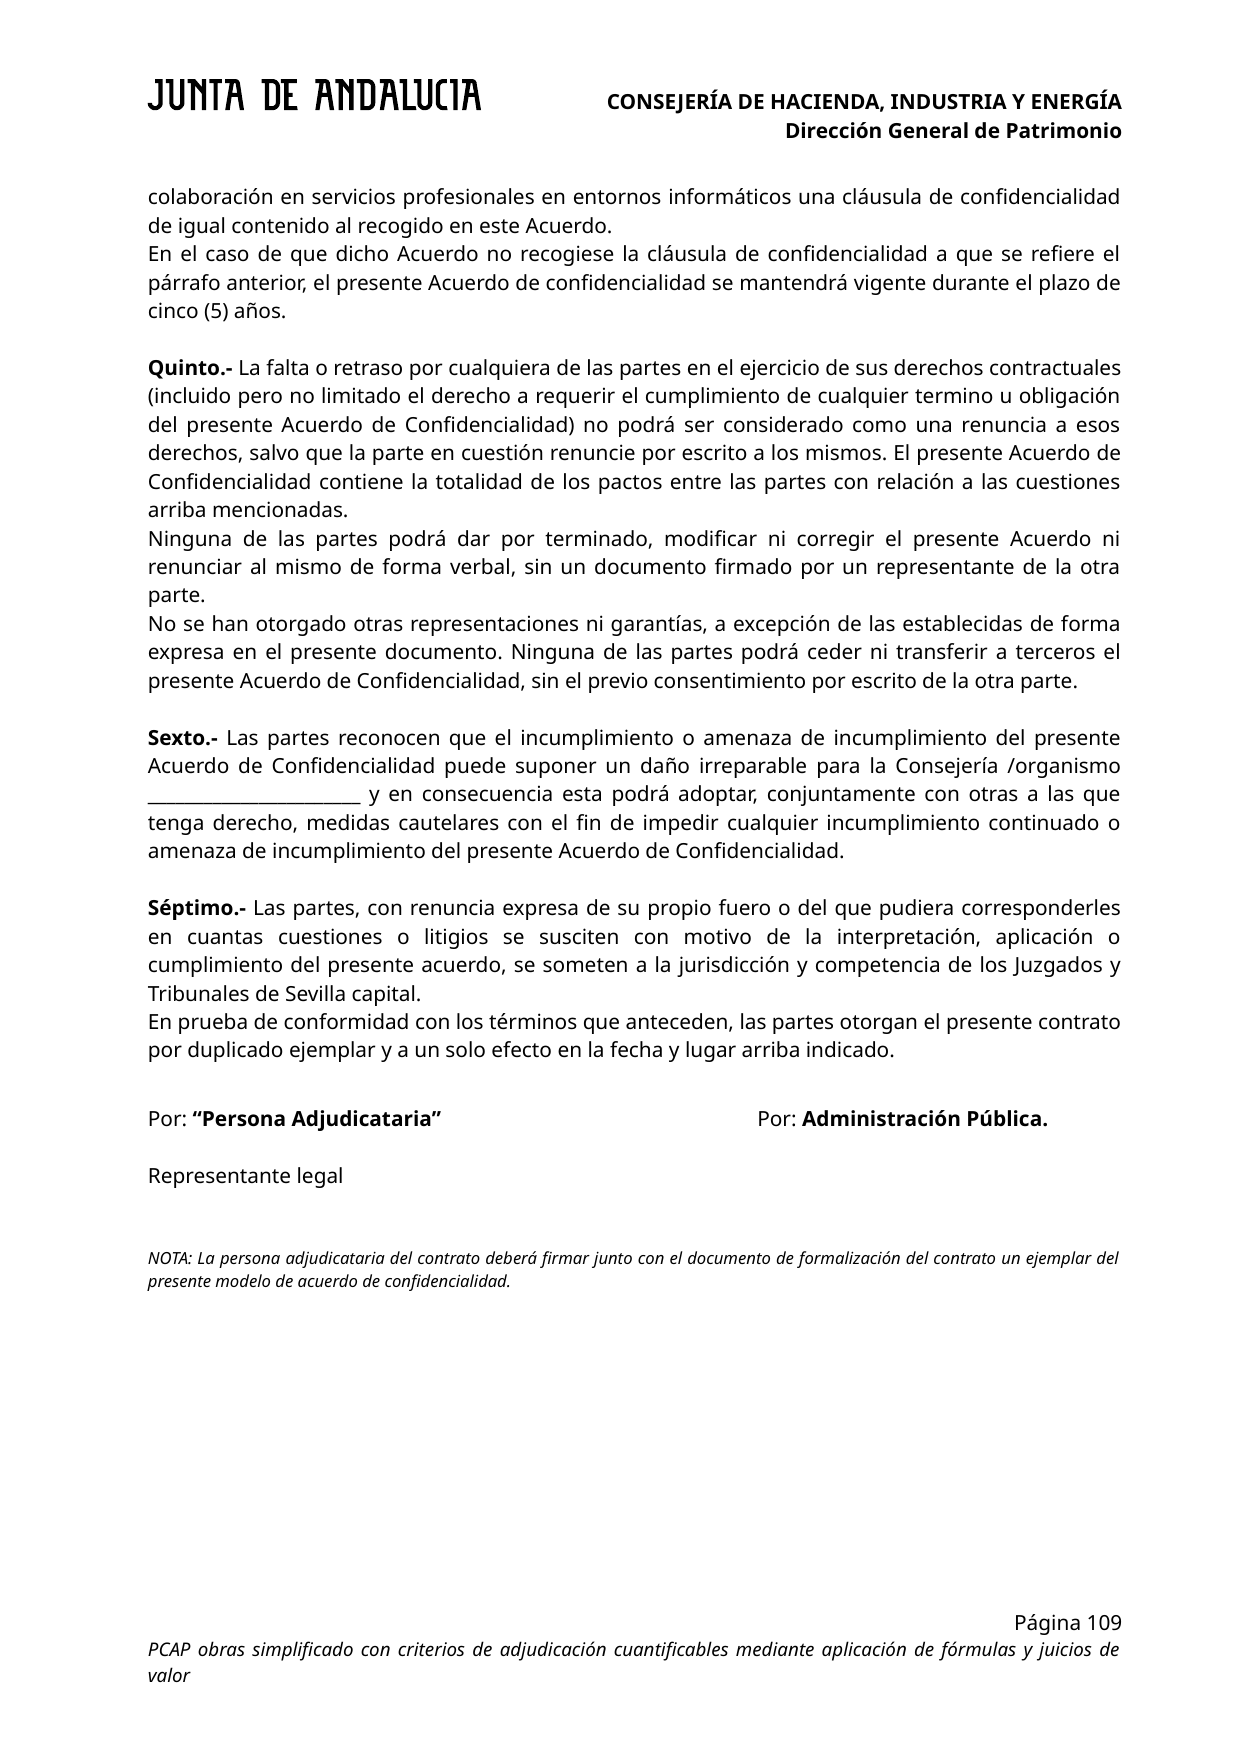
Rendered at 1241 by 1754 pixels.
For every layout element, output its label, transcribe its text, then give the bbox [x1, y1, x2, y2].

text Quinto.- La falta o retraso por cualquiera de las partes en el ejercicio de sus derechos contractuales (incluido pero no limitado el derecho a requerir el cumplimiento de cualquier termino u obligación del presente Acuerdo de Confidencialidad) no podrá ser considerado como una renuncia a esos derechos, salvo que la parte en cuestión renuncie por escrito a los mismos. El presente Acuerdo de Confidencialidad contiene la totalidad de los pactos entre las partes con relación a las cuestiones arriba mencionadas. [148, 353, 1122, 524]
text Ninguna de las partes podrá dar por terminado, modificar ni corregir el presente Acuerdo ni renunciar al mismo de forma verbal, sin un documento firmado por un representante de la otra parte. [148, 524, 1122, 609]
text Por: “Persona Adjudicataria” Por: Administración Pública. [148, 1104, 1122, 1133]
text NOTA: La persona adjudicataria del contrato deberá firmar junto con el documento de formalización del contrato un ejemplar del presente modelo de acuerdo de confidencialidad. [148, 1246, 1122, 1292]
text Representante legal [148, 1161, 1122, 1189]
text No se han otorgado otras representaciones ni garantías, a excepción de las establecidas de forma expresa en el presente documento. Ninguna de las partes podrá ceder ni transferir a terceros el presente Acuerdo de Confidencialidad, sin el previo consentimiento por escrito de la otra parte. [148, 609, 1122, 694]
text colaboración en servicios profesionales en entornos informáticos una cláusula de confidencialidad de igual contenido al recogido en este Acuerdo. [148, 182, 1122, 239]
text En el caso de que dicho Acuerdo no recogiese la cláusula de confidencialidad a que se refiere el párrafo anterior, el presente Acuerdo de confidencialidad se mantendrá vigente durante el plazo de cinco (5) años. [148, 239, 1122, 324]
text Sexto.- Las partes reconocen que el incumplimiento o amenaza de incumplimiento del presente Acuerdo de Confidencialidad puede suponer un daño irreparable para la Consejería /organismo _______________________ y en consecuencia esta podrá adoptar, conjuntamente con otras a las que tenga derecho, medidas cautelares con el fin de impedir cualquier incumplimiento continuado o amenaza de incumplimiento del presente Acuerdo de Confidencialidad. [148, 723, 1122, 865]
text Séptimo.- Las partes, con renuncia expresa de su propio fuero o del que pudiera corresponderles en cuantas cuestiones o litigios se susciten con motivo de la interpretación, aplicación o cumplimiento del presente acuerdo, se someten a la jurisdicción y competencia de los Juzgados y Tribunales de Sevilla capital. [148, 893, 1122, 1007]
text En prueba de conformidad con los términos que anteceden, las partes otorgan el presente contrato por duplicado ejemplar y a un solo efecto en la fecha y lugar arriba indicado. [148, 1007, 1122, 1064]
